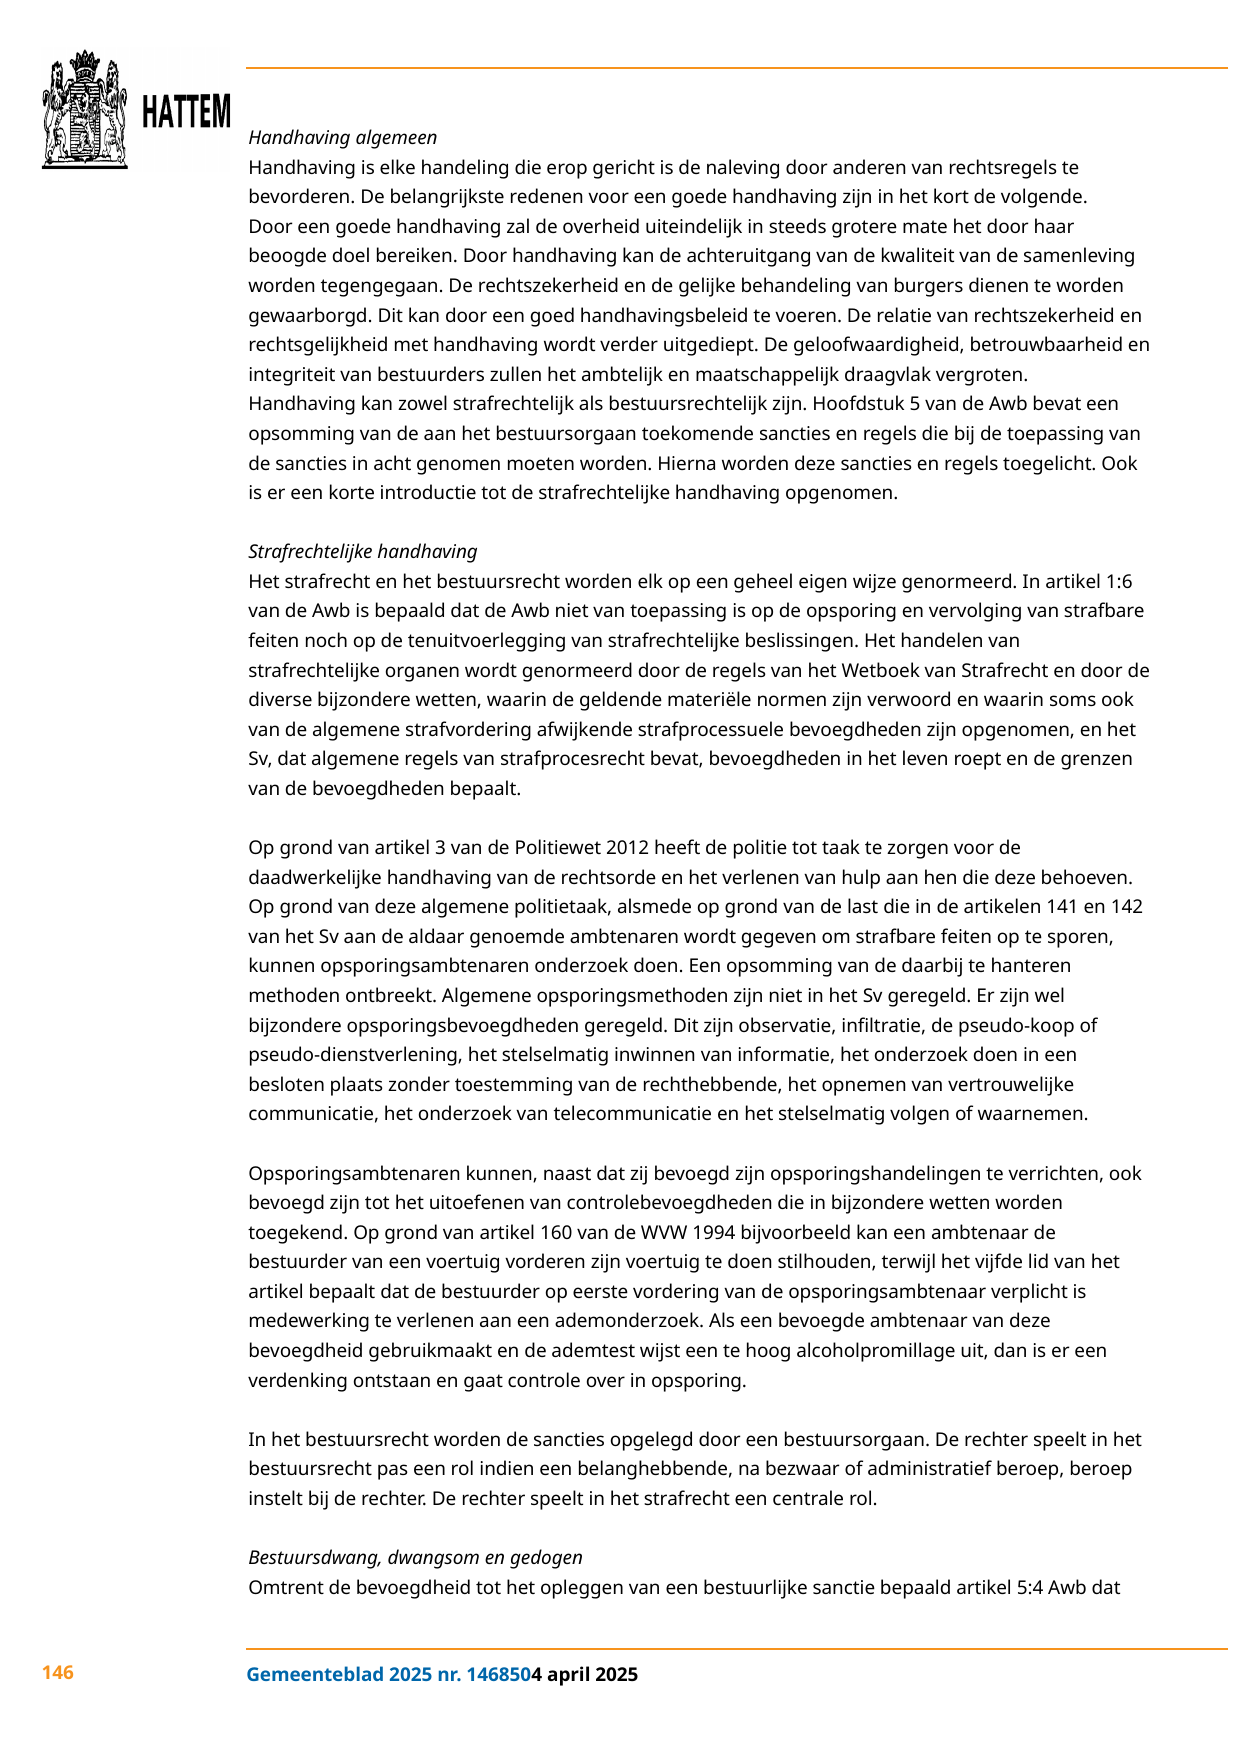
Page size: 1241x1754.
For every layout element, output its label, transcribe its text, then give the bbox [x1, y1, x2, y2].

text Opsporingsambtenaren kunnen, naast dat zij bevoegd zijn opsporingshandelingen te verrichten, ook bevoegd zijn tot het uitoefenen van controlebevoegdheden die in bijzondere wetten worden toegekend. Op grond van artikel 160 van de WVW 1994 bijvoorbeeld kan een ambtenaar de bestuurder van een voertuig vorderen zijn voertuig te doen stilhouden, terwijl het vijfde lid van het artikel bepaalt dat de bestuurder op eerste vordering van de opsporingsambtenaar verplicht is medewerking te verlenen aan een ademonderzoek. Als een bevoegde ambtenaar van deze bevoegdheid gebruikmaakt en de ademtest wijst een te hoog alcoholpromillage uit, dan is er een verdenking ontstaan en gaat controle over in opsporing. [248, 1160, 1152, 1393]
text Het strafrecht en het bestuursrecht worden elk op een geheel eigen wijze genormeerd. In artikel 1:6 van de Awb is bepaald dat de Awb niet van toepassing is op de opsporing en vervolging van strafbare feiten noch op de tenuitvoerlegging van strafrechtelijke beslissingen. Het handelen van strafrechtelijke organen wordt genormeerd door de regels van het Wetboek van Strafrecht en door de diverse bijzondere wetten, waarin de geldende materiële normen zijn verwoord en waarin soms ook van de algemene strafvordering afwijkende strafprocessuele bevoegdheden zijn opgenomen, en het Sv, dat algemene regels van strafprocesrecht bevat, bevoegdheden in het leven roept en de grenzen van de bevoegdheden bepaalt. [248, 568, 1152, 801]
text In het bestuursrecht worden de sancties opgelegd door een bestuursorgaan. De rechter speelt in het bestuursrecht pas een rol indien een belanghebbende, na bezwaar of administratief beroep, beroep instelt bij de rechter. De rechter speelt in het strafrecht een centrale rol. [248, 1426, 1152, 1511]
text Bestuursdwang, dwangsom en gedogen [248, 1544, 1152, 1570]
picture [41, 47, 231, 172]
text Handhaving algemeen [248, 124, 1152, 150]
text Door een goede handhaving zal de overheid uiteindelijk in steeds grotere mate het door haar beoogde doel bereiken. Door handhaving kan de achteruitgang van de kwaliteit van de samenleving worden tegengegaan. De rechtszekerheid en de gelijke behandeling van burgers dienen te worden gewaarborgd. Dit kan door een goed handhavingsbeleid te voeren. De relatie van rechtszekerheid en rechtsgelijkheid met handhaving wordt verder uitgediept. De geloofwaardigheid, betrouwbaarheid en integriteit van bestuurders zullen het ambtelijk en maatschappelijk draagvlak vergroten. [248, 213, 1152, 387]
text Handhaving kan zowel strafrechtelijk als bestuursrechtelijk zijn. Hoofdstuk 5 van de Awb bevat een opsomming van de aan het bestuursorgaan toekomende sancties en regels die bij de toepassing van de sancties in acht genomen moeten worden. Hierna worden deze sancties en regels toegelicht. Ook is er een korte introductie tot de strafrechtelijke handhaving opgenomen. [248, 391, 1152, 505]
text Strafrechtelijke handhaving [248, 538, 1152, 564]
text Handhaving is elke handeling die erop gericht is de naleving door anderen van rechtsregels te bevorderen. De belangrijkste redenen voor een goede handhaving zijn in het kort de volgende. [248, 154, 1152, 209]
text Omtrent de bevoegdheid tot het opleggen van een bestuurlijke sanctie bepaald artikel 5:4 Awb dat [248, 1574, 1152, 1600]
text Op grond van artikel 3 van de Politiewet 2012 heeft de politie tot taak te zorgen voor de daadwerkelijke handhaving van de rechtsorde en het verlenen van hulp aan hen die deze behoeven. Op grond van deze algemene politietaak, alsmede op grond van de last die in de artikelen 141 en 142 van het Sv aan de aldaar genoemde ambtenaren wordt gegeven om strafbare feiten op te sporen, kunnen opsporingsambtenaren onderzoek doen. Een opsomming van de daarbij te hanteren methoden ontbreekt. Algemene opsporingsmethoden zijn niet in het Sv geregeld. Er zijn wel bijzondere opsporingsbevoegdheden geregeld. Dit zijn observatie, infiltratie, de pseudo-koop of pseudo-dienstverlening, het stelselmatig inwinnen van informatie, het onderzoek doen in een besloten plaats zonder toestemming van de rechthebbende, het opnemen van vertrouwelijke communicatie, het onderzoek van telecommunicatie en het stelselmatig volgen of waarnemen. [248, 834, 1152, 1126]
